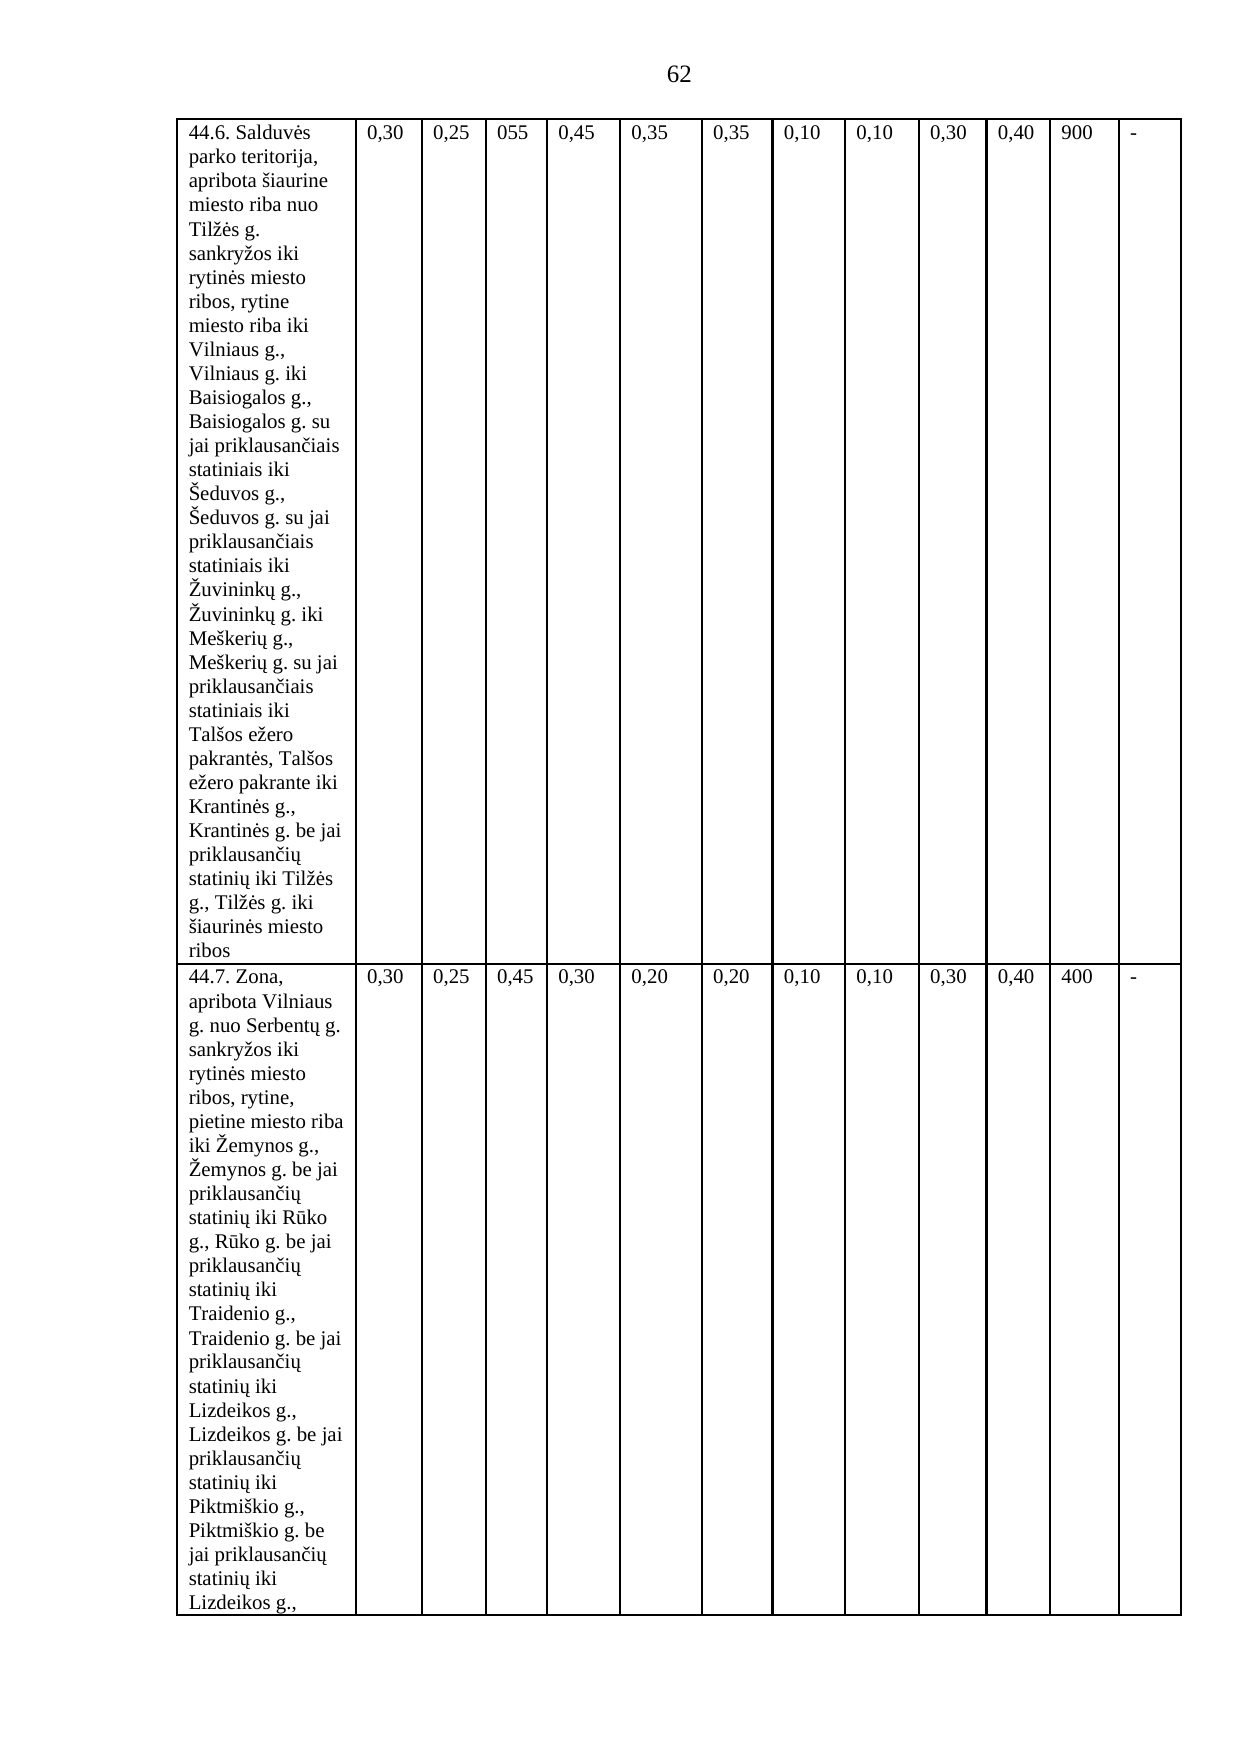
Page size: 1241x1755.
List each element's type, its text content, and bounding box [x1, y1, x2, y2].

table_cell 0,10 [774, 965, 844, 1614]
table_cell 0,25 [423, 965, 485, 1614]
table_cell 0,30 [357, 120, 421, 962]
table_cell 400 [1051, 965, 1118, 1614]
table_cell 0,20 [703, 965, 771, 1614]
table_cell 900 [1051, 120, 1118, 962]
table_cell 0,35 [621, 120, 701, 962]
table_cell 0,35 [703, 120, 771, 962]
table_cell 44.7. Zona, apribota Vilniaus g. nuo Serbentų g. sankryžos iki rytinės miesto ribos, rytine, pietine miesto riba iki Žemynos g., Žemynos g. be jai priklausančių statinių iki Rūko g., Rūko g. be jai priklausančių statinių iki Traidenio g., Traidenio g. be jai priklausančių statinių iki Lizdeikos g., Lizdeikos g. be jai priklausančių statinių iki Piktmiškio g., Piktmiškio g. be jai priklausančių statinių iki Lizdeikos g., [178, 965, 355, 1614]
table_cell - [1120, 120, 1180, 962]
table_cell 0,20 [621, 965, 701, 1614]
table_cell 0,10 [774, 120, 844, 962]
table_cell 0,45 [548, 120, 619, 962]
table_cell 0,45 [487, 965, 546, 1614]
table_cell 0,10 [846, 965, 918, 1614]
table_cell 055 [487, 120, 546, 962]
table_cell 0,30 [920, 120, 985, 962]
table_cell 0,30 [920, 965, 985, 1614]
table_cell 0,40 [988, 965, 1049, 1614]
table_cell 0,25 [423, 120, 485, 962]
table_cell 0,30 [548, 965, 619, 1614]
table_cell 0,40 [988, 120, 1049, 962]
table_cell - [1120, 965, 1180, 1614]
table_cell 0,10 [846, 120, 918, 962]
table_cell 0,30 [357, 965, 421, 1614]
table_cell 44.6. Salduvės parko teritorija, apribota šiaurine miesto riba nuo Tilžės g. sankryžos iki rytinės miesto ribos, rytine miesto riba iki Vilniaus g., Vilniaus g. iki Baisiogalos g., Baisiogalos g. su jai priklausančiais statiniais iki Šeduvos g., Šeduvos g. su jai priklausančiais statiniais iki Žuvininkų g., Žuvininkų g. iki Meškerių g., Meškerių g. su jai priklausančiais statiniais iki Talšos ežero pakrantės, Talšos ežero pakrante iki Krantinės g., Krantinės g. be jai priklausančių statinių iki Tilžės g., Tilžės g. iki šiaurinės miesto ribos [178, 120, 355, 962]
